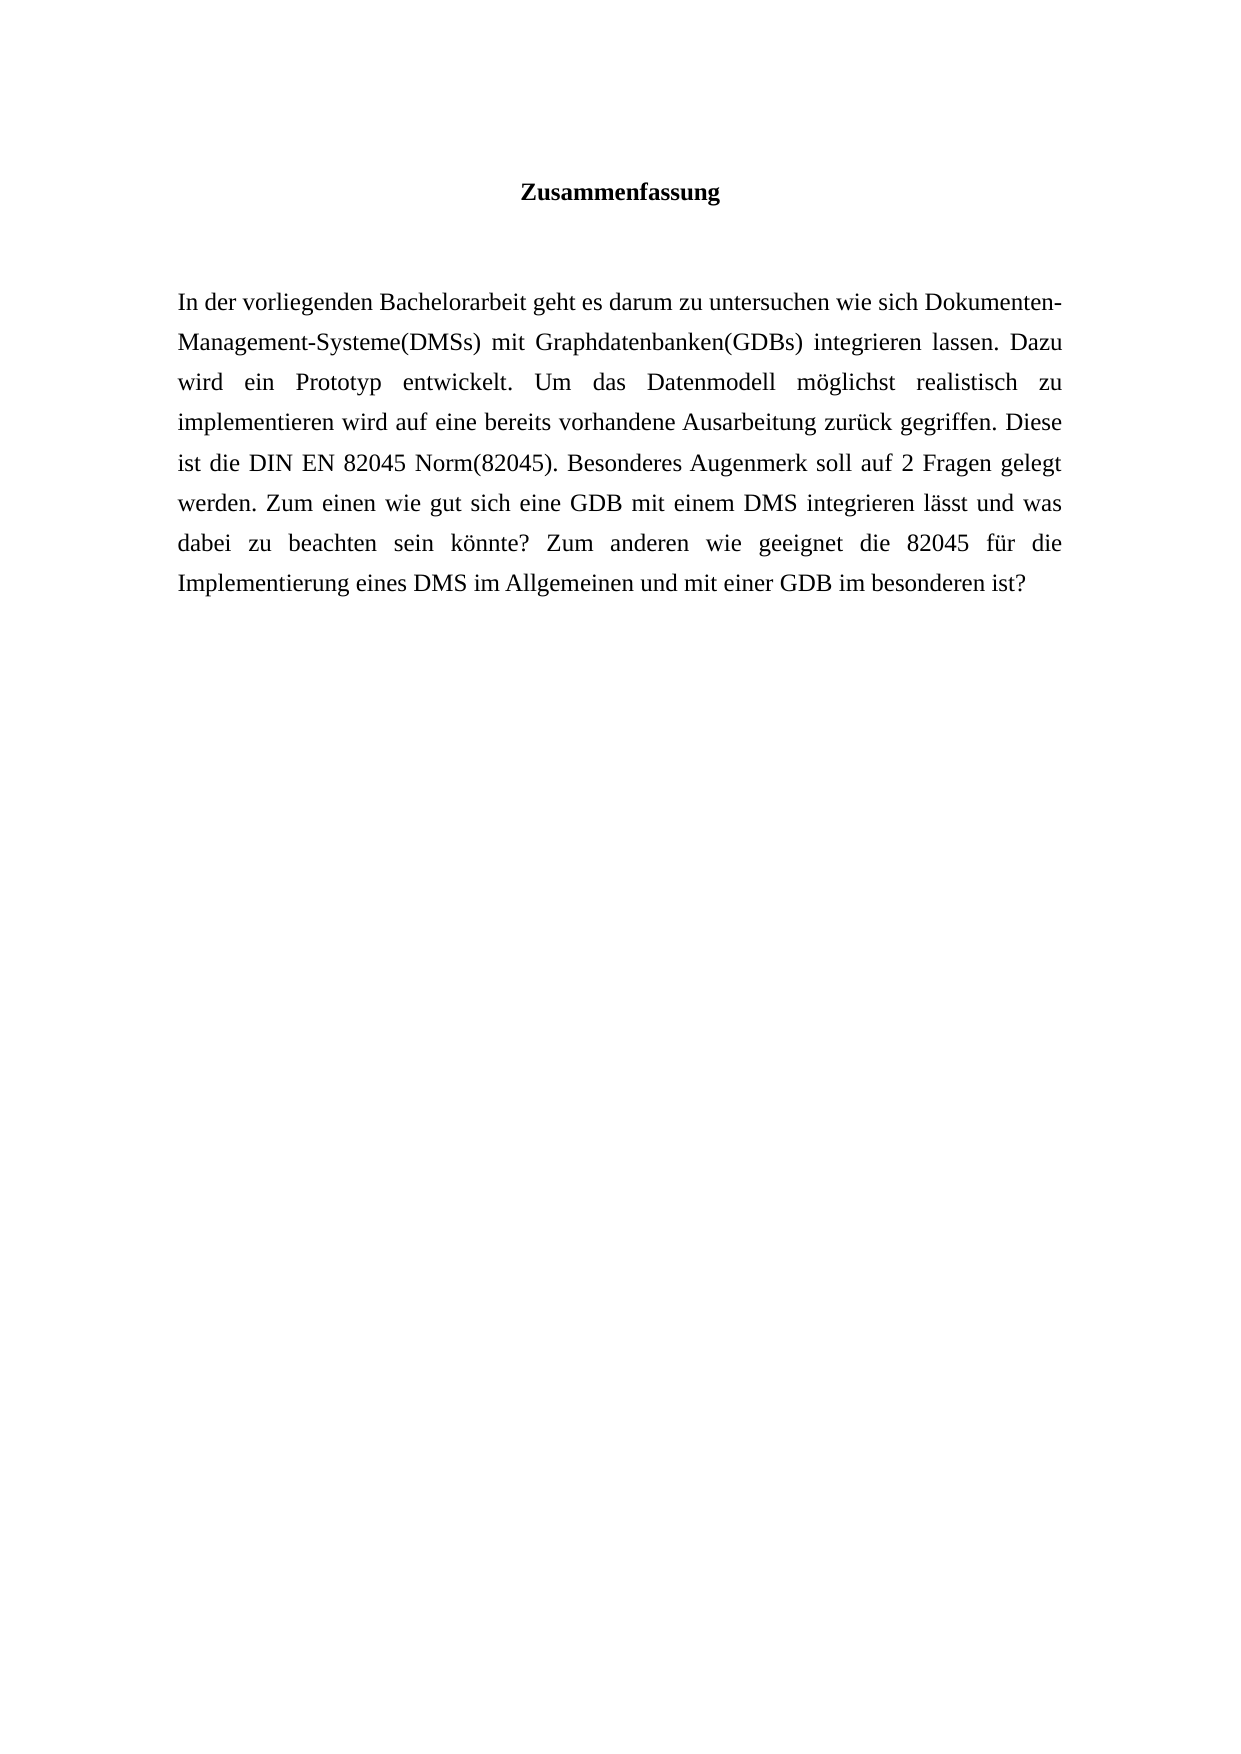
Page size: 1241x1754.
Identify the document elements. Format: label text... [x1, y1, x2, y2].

text Zusammenfassung [177, 177, 1063, 206]
text In der vorliegenden Bachelorarbeit geht es darum zu untersuchen wie sich Dokumenten-Management-Systeme(DMSs) mit Graphdatenbanken(GDBs) integrieren lassen. Dazu wird ein Prototyp entwickelt. Um das Datenmodell möglichst realistisch zu implementieren wird auf eine bereits vorhandene Ausarbeitung zurück gegriffen. Diese ist die DIN EN 82045 Norm(82045). Besonderes Augenmerk soll auf 2 Fragen gelegt werden. Zum einen wie gut sich eine GDB mit einem DMS integrieren lässt und was dabei zu beachten sein könnte? Zum anderen wie geeignet die 82045 für die Implementierung eines DMS im Allgemeinen und mit einer GDB im besonderen ist? [177, 287, 1063, 597]
